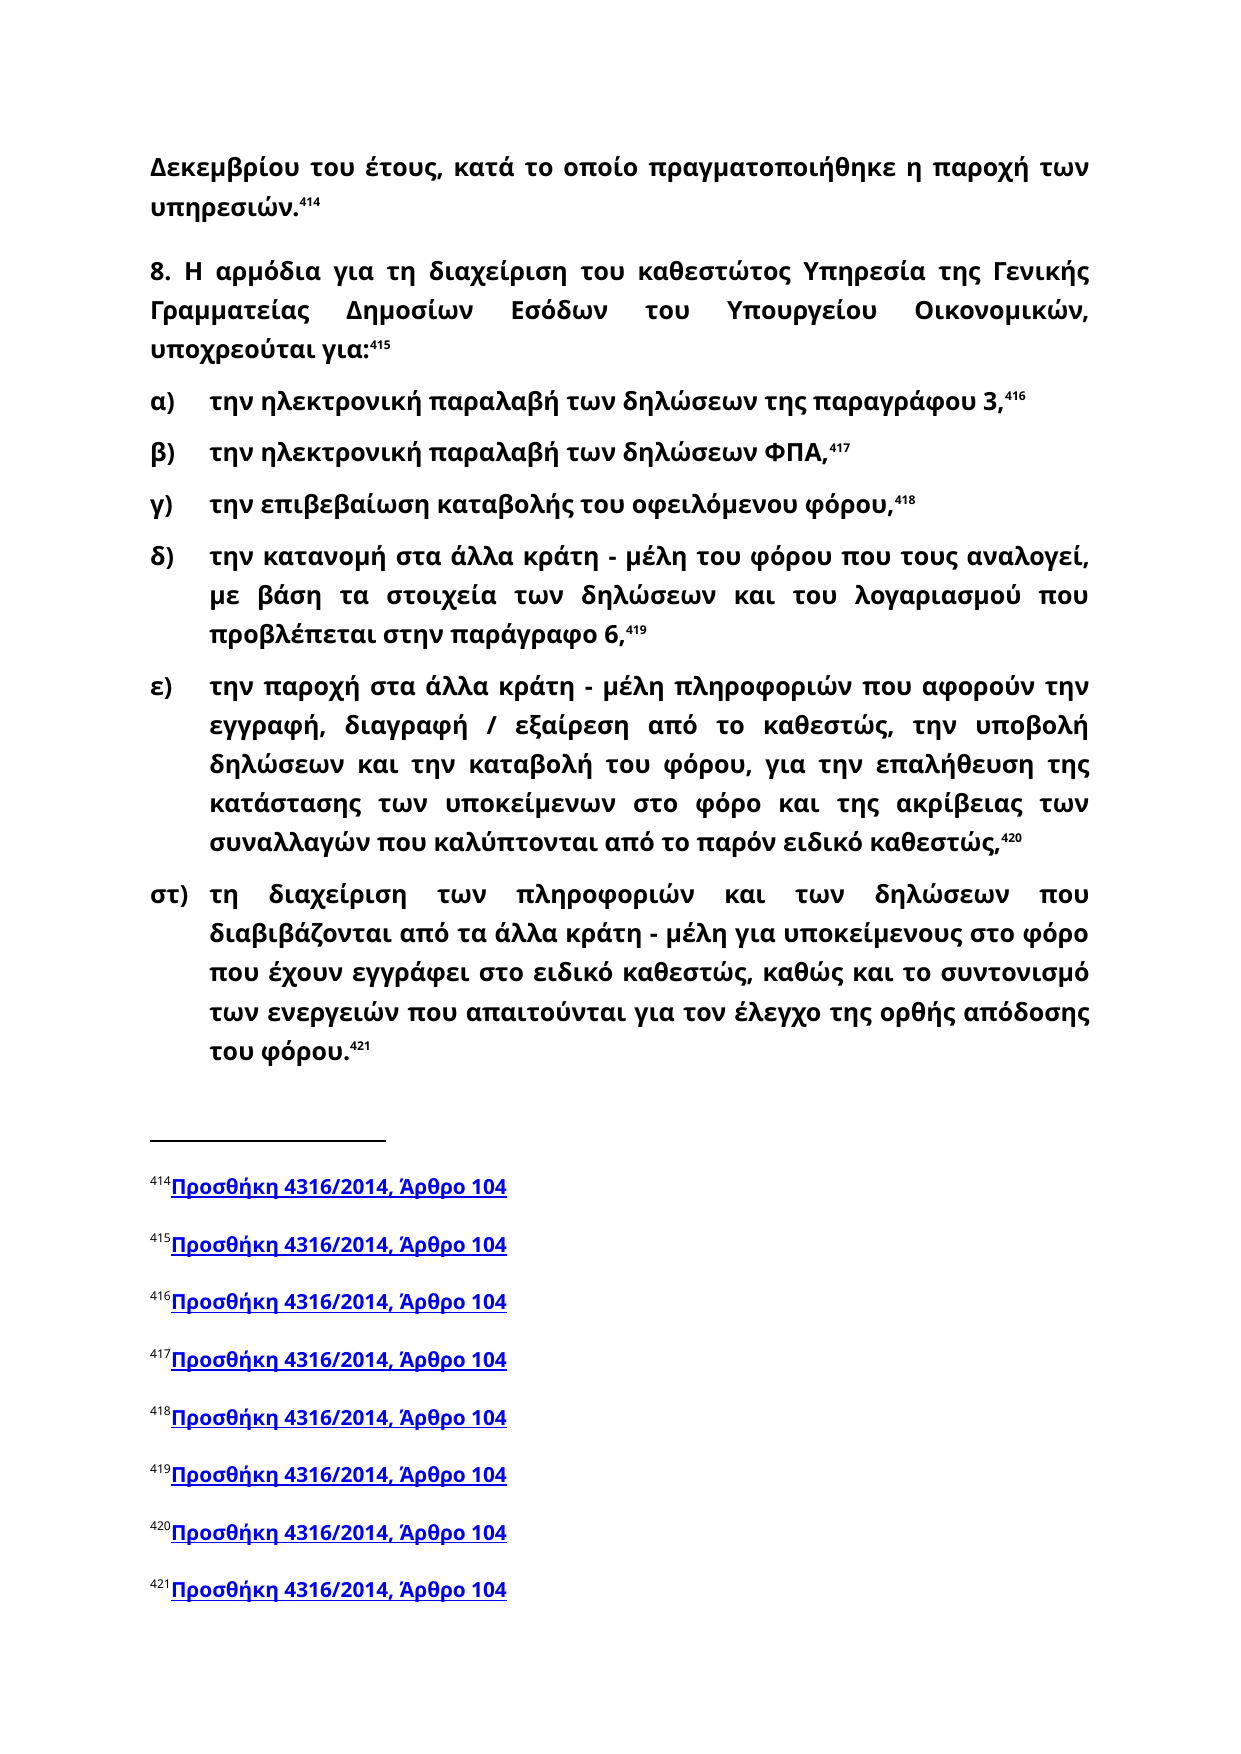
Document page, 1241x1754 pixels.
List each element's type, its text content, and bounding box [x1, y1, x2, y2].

list γ) την επιβεβαίωση καταβολής του οφειλόμενου φόρου, [150, 487, 1090, 521]
text Προσθήκη 4316/2014, Άρθρο 104 [150, 1287, 1090, 1316]
list στ) τη διαχείριση των πληροφοριών και των δηλώσεων που διαβιβάζονται από τα άλλα κράτη - μέλη για υποκείμενους στο φόρο που έχουν εγγράφει στο ειδικό καθεστώς, καθώς και το συντονισμό των ενεργειών που απαιτούνται για τον έλεγχο της ορθής απόδοσης του φόρου. [150, 877, 1090, 1067]
text Προσθήκη 4316/2014, Άρθρο 104 [150, 1230, 1090, 1258]
list δ) την κατανομή στα άλλα κράτη - μέλη του φόρου που τους αναλογεί, με βάση τα στοιχεία των δηλώσεων και του λογαριασμού που προβλέπεται στην παράγραφο 6, [150, 538, 1090, 651]
text Προσθήκη 4316/2014, Άρθρο 104 [150, 1518, 1090, 1546]
list ε) την παροχή στα άλλα κράτη - μέλη πληροφοριών που αφορούν την εγγραφή, διαγραφή / εξαίρεση από το καθεστώς, την υποβολή δηλώσεων και την καταβολή του φόρου, για την επαλήθευση της κατάστασης των υποκείμενων στο φόρο και της ακρίβειας των συναλλαγών που καλύπτονται από το παρόν ειδικό καθεστώς, [150, 668, 1090, 859]
text Προσθήκη 4316/2014, Άρθρο 104 [150, 1403, 1090, 1431]
text Δεκεμβρίου του έτους, κατά το οποίο πραγματοποιήθηκε η παροχή των υπηρεσιών. [150, 150, 1090, 223]
text Προσθήκη 4316/2014, Άρθρο 104 [150, 1576, 1090, 1604]
text Προσθήκη 4316/2014, Άρθρο 104 [150, 1460, 1090, 1489]
list β) την ηλεκτρονική παραλαβή των δηλώσεων ΦΠΑ, [150, 435, 1090, 469]
list α) την ηλεκτρονική παραλαβή των δηλώσεων της παραγράφου 3, [150, 383, 1090, 417]
text 8. Η αρμόδια για τη διαχείριση του καθεστώτος Υπηρεσία της Γενικής Γραμματείας Δημοσίων Εσόδων του Υπουργείου Οικονομικών, υποχρεούται για: [150, 253, 1090, 366]
text Προσθήκη 4316/2014, Άρθρο 104 [150, 1345, 1090, 1373]
text Προσθήκη 4316/2014, Άρθρο 104 [150, 1172, 1090, 1201]
